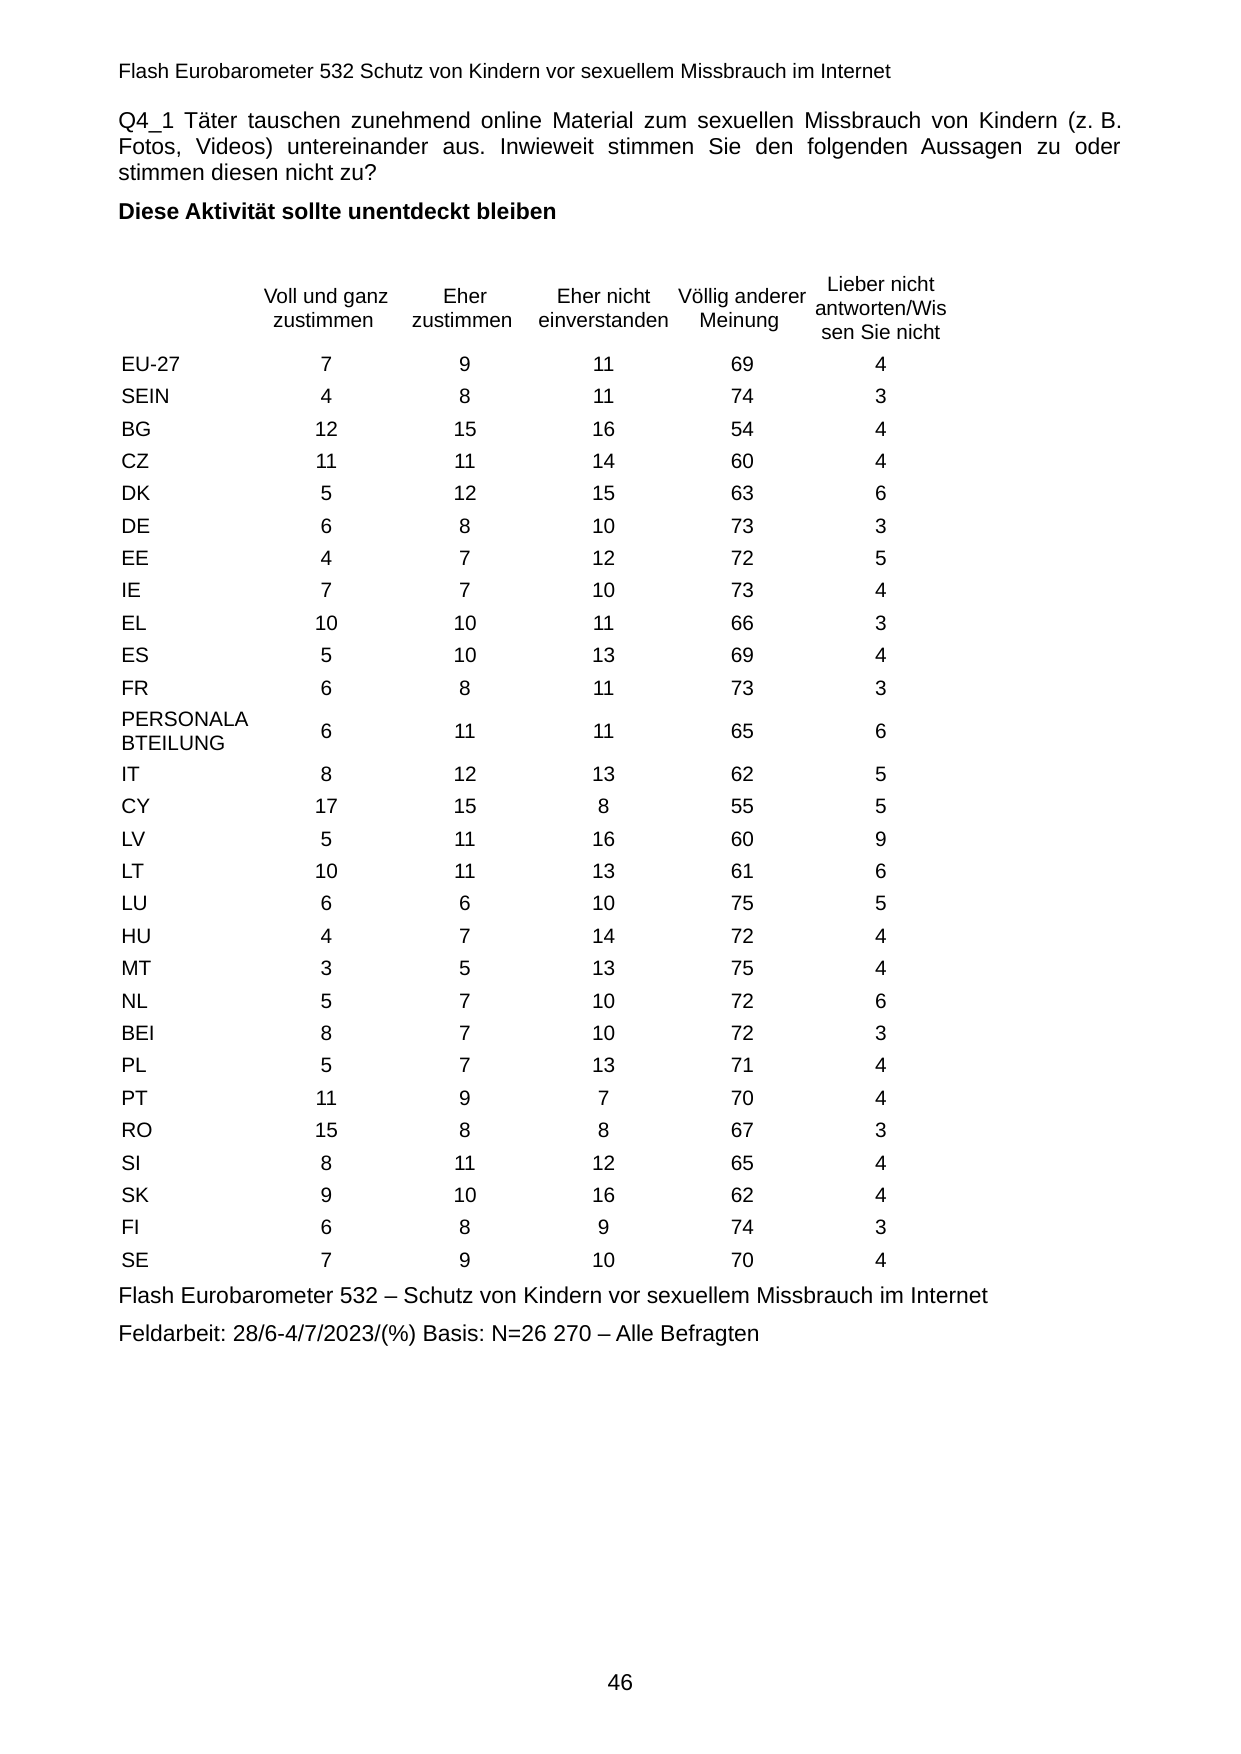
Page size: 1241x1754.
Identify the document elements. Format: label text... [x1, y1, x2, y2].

table_cell SI [118, 1146, 257, 1179]
table_cell 9 [395, 1081, 534, 1114]
table_cell 15 [395, 412, 534, 444]
table_cell 3 [811, 509, 950, 542]
table_cell 5 [257, 984, 395, 1017]
table_cell 4 [811, 1244, 950, 1276]
table_cell SE [118, 1244, 257, 1276]
table_cell 13 [534, 855, 673, 887]
table_cell RO [118, 1114, 257, 1146]
table_cell PT [118, 1081, 257, 1114]
table_cell DE [118, 509, 257, 542]
table_cell IE [118, 574, 257, 607]
table_cell 10 [534, 984, 673, 1017]
table_cell CY [118, 790, 257, 822]
table_cell 66 [673, 607, 811, 639]
table_cell 73 [673, 509, 811, 542]
table_cell 5 [811, 758, 950, 790]
table_cell 67 [673, 1114, 811, 1146]
table_cell 6 [811, 477, 950, 509]
table_cell 4 [257, 920, 395, 952]
text Q4_1 Täter tauschen zunehmend online Material zum sexuellen Missbrauch von Kindern (z. B. Fotos, Videos) untereinander aus. Inwieweit stimmen Sie den folgenden Aussagen zu oder stimmen diesen nicht zu? [118, 107, 1122, 186]
table_cell 10 [257, 855, 395, 887]
text Flash Eurobarometer 532 – Schutz von Kindern vor sexuellem Missbrauch im Internet [118, 1282, 1122, 1308]
table_cell 12 [257, 412, 395, 444]
table_cell 6 [811, 984, 950, 1017]
table_cell 4 [811, 1179, 950, 1211]
table_cell 13 [534, 952, 673, 984]
table_cell 8 [395, 1114, 534, 1146]
table_cell 5 [811, 887, 950, 919]
table_cell IT [118, 758, 257, 790]
table_cell 54 [673, 412, 811, 444]
table_cell 15 [534, 477, 673, 509]
table_cell 9 [534, 1211, 673, 1243]
table_cell 11 [395, 822, 534, 855]
table_cell LV [118, 822, 257, 855]
table_cell 9 [395, 348, 534, 380]
table_cell 65 [673, 704, 811, 757]
table_cell 13 [534, 639, 673, 671]
text Diese Aktivität sollte unentdeckt bleiben [118, 198, 1122, 224]
table_cell FR [118, 671, 257, 704]
table_cell 70 [673, 1081, 811, 1114]
table_cell 72 [673, 984, 811, 1017]
table_header Eher nicht einverstanden [534, 268, 673, 347]
table_cell 73 [673, 574, 811, 607]
table_cell 10 [534, 574, 673, 607]
table_cell 69 [673, 639, 811, 671]
table_cell HU [118, 920, 257, 952]
table_cell ES [118, 639, 257, 671]
table_cell 5 [257, 822, 395, 855]
table_cell 11 [395, 1146, 534, 1179]
table_cell 7 [395, 574, 534, 607]
table_cell 10 [395, 607, 534, 639]
table_cell 13 [534, 758, 673, 790]
table_cell EU-27 [118, 348, 257, 380]
table_cell BG [118, 412, 257, 444]
table_cell 10 [534, 509, 673, 542]
table_cell 8 [395, 1211, 534, 1243]
table_cell FI [118, 1211, 257, 1243]
table_cell BEI [118, 1017, 257, 1049]
table_cell 7 [395, 1017, 534, 1049]
table_cell 4 [257, 542, 395, 574]
table_cell 8 [257, 1146, 395, 1179]
table_cell 15 [257, 1114, 395, 1146]
table_cell LU [118, 887, 257, 919]
table_cell 11 [395, 445, 534, 477]
table_cell 3 [811, 1017, 950, 1049]
table_cell 11 [534, 704, 673, 757]
table_cell 7 [395, 1049, 534, 1081]
table_cell 69 [673, 348, 811, 380]
table_cell 4 [811, 1081, 950, 1114]
table_cell 72 [673, 542, 811, 574]
table_cell 60 [673, 445, 811, 477]
table_cell 8 [395, 509, 534, 542]
table_cell 71 [673, 1049, 811, 1081]
table_cell 4 [811, 1146, 950, 1179]
table_cell 17 [257, 790, 395, 822]
table_cell 13 [534, 1049, 673, 1081]
table_cell 5 [257, 477, 395, 509]
table_cell 10 [534, 887, 673, 919]
table_cell PERSONALABTEILUNG [118, 704, 257, 757]
table_cell SEIN [118, 380, 257, 412]
table_header Voll und ganz zustimmen [257, 268, 395, 347]
table_cell 11 [395, 855, 534, 887]
table_header Völlig anderer Meinung [673, 268, 811, 347]
table_cell 6 [395, 887, 534, 919]
table_cell 11 [534, 380, 673, 412]
table_cell 6 [257, 509, 395, 542]
table_cell 7 [395, 542, 534, 574]
table_cell 9 [811, 822, 950, 855]
table_cell 4 [811, 574, 950, 607]
table_cell 3 [811, 1211, 950, 1243]
table_cell MT [118, 952, 257, 984]
table_cell SK [118, 1179, 257, 1211]
table_cell CZ [118, 445, 257, 477]
text Feldarbeit: 28/6-4/7/2023/(%) Basis: N=26 270 – Alle Befragten [118, 1320, 1122, 1346]
table_cell 7 [257, 348, 395, 380]
table_cell 10 [395, 639, 534, 671]
table_cell 72 [673, 1017, 811, 1049]
table_cell 8 [534, 790, 673, 822]
table_cell 5 [811, 790, 950, 822]
table_cell 11 [534, 607, 673, 639]
table_cell 8 [395, 671, 534, 704]
table_cell 73 [673, 671, 811, 704]
table_cell 75 [673, 887, 811, 919]
table_cell 62 [673, 1179, 811, 1211]
table_cell 7 [534, 1081, 673, 1114]
table_cell 5 [395, 952, 534, 984]
table_cell 12 [534, 1146, 673, 1179]
table_cell 4 [811, 952, 950, 984]
table_cell 10 [257, 607, 395, 639]
table_cell 4 [257, 380, 395, 412]
table_cell 6 [257, 1211, 395, 1243]
table_cell 7 [395, 920, 534, 952]
table_cell 9 [257, 1179, 395, 1211]
table_cell 8 [534, 1114, 673, 1146]
table_cell 8 [395, 380, 534, 412]
table_cell 6 [257, 671, 395, 704]
table_cell 74 [673, 380, 811, 412]
table_cell 9 [395, 1244, 534, 1276]
table_cell 11 [257, 1081, 395, 1114]
table_cell 12 [395, 477, 534, 509]
table_cell 16 [534, 412, 673, 444]
table_cell 55 [673, 790, 811, 822]
table_cell 16 [534, 822, 673, 855]
table_cell 6 [257, 887, 395, 919]
table_cell 10 [395, 1179, 534, 1211]
table_cell 12 [534, 542, 673, 574]
table_cell 4 [811, 1049, 950, 1081]
table_cell 4 [811, 639, 950, 671]
table_header Lieber nicht antworten/Wissen Sie nicht [811, 268, 950, 347]
table_cell 11 [534, 671, 673, 704]
table_cell 3 [811, 1114, 950, 1146]
table_cell 8 [257, 1017, 395, 1049]
table_cell EE [118, 542, 257, 574]
table_cell 74 [673, 1211, 811, 1243]
table_cell 5 [811, 542, 950, 574]
table_cell 4 [811, 920, 950, 952]
table_cell 63 [673, 477, 811, 509]
table_cell 7 [395, 984, 534, 1017]
table_cell 11 [257, 445, 395, 477]
table_header Eher zustimmen [395, 268, 534, 347]
table_cell 62 [673, 758, 811, 790]
table_cell 3 [257, 952, 395, 984]
table_cell 3 [811, 671, 950, 704]
table_cell 3 [811, 380, 950, 412]
table_cell PL [118, 1049, 257, 1081]
table_cell 14 [534, 445, 673, 477]
table_cell 5 [257, 639, 395, 671]
table_cell 61 [673, 855, 811, 887]
table_cell 7 [257, 574, 395, 607]
table_cell 60 [673, 822, 811, 855]
table_cell 6 [257, 704, 395, 757]
table_cell 75 [673, 952, 811, 984]
table_cell 4 [811, 412, 950, 444]
table_cell 70 [673, 1244, 811, 1276]
table_cell 15 [395, 790, 534, 822]
table_cell 10 [534, 1017, 673, 1049]
table_header [118, 268, 257, 347]
table_cell 72 [673, 920, 811, 952]
table_cell LT [118, 855, 257, 887]
table_cell 14 [534, 920, 673, 952]
table_cell 7 [257, 1244, 395, 1276]
table_cell 16 [534, 1179, 673, 1211]
table_cell 12 [395, 758, 534, 790]
table_cell 65 [673, 1146, 811, 1179]
table_cell 5 [257, 1049, 395, 1081]
table_cell 6 [811, 855, 950, 887]
table_cell 4 [811, 348, 950, 380]
table_cell 3 [811, 607, 950, 639]
table_cell 11 [534, 348, 673, 380]
table_cell 8 [257, 758, 395, 790]
table_cell DK [118, 477, 257, 509]
table_cell 10 [534, 1244, 673, 1276]
table_cell 4 [811, 445, 950, 477]
table_cell EL [118, 607, 257, 639]
table_cell NL [118, 984, 257, 1017]
table_cell 11 [395, 704, 534, 757]
table_cell 6 [811, 704, 950, 757]
